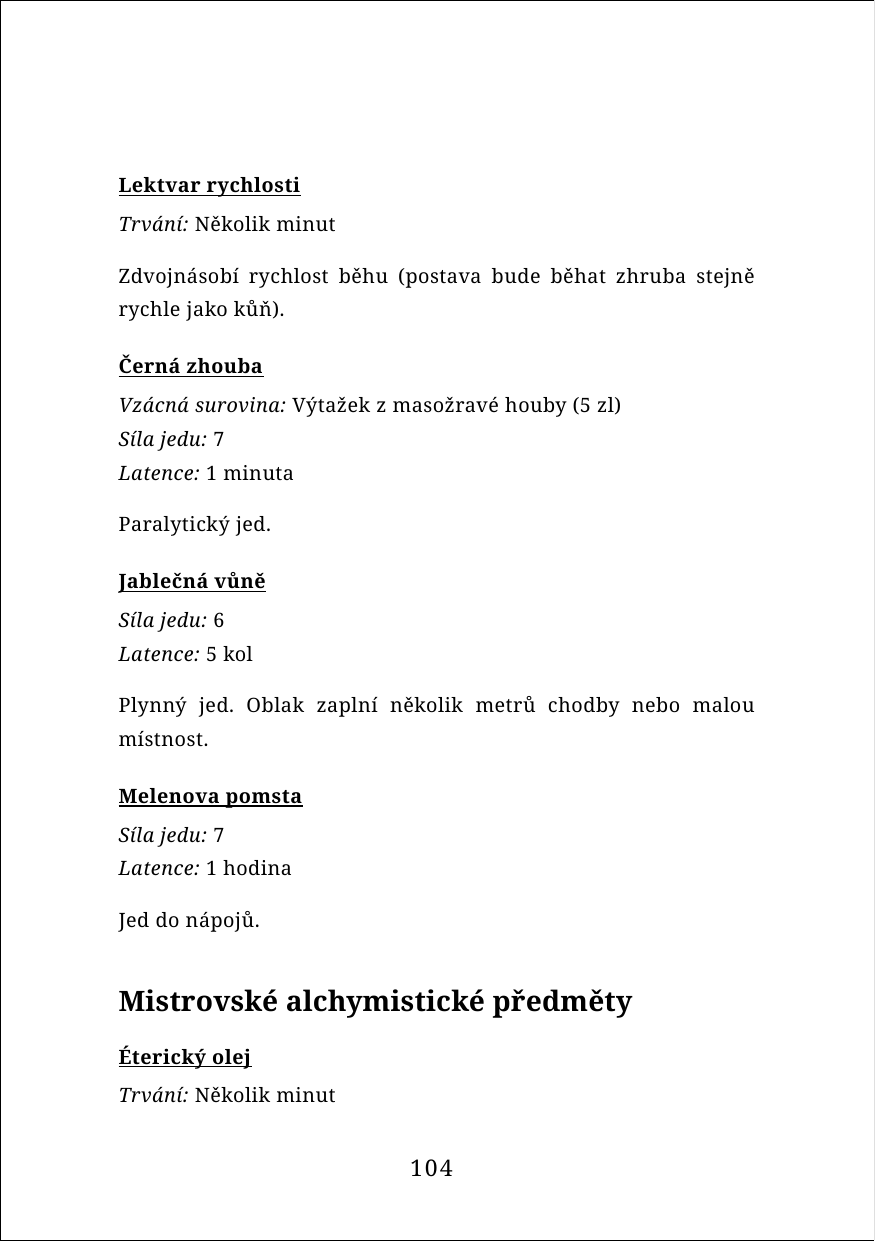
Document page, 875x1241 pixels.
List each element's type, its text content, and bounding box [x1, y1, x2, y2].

subtitle Mistrovské alchymistické předměty [118, 981, 756, 1019]
subtitle Melenova pomsta [118, 782, 756, 809]
text Jed do nápojů. [118, 906, 756, 933]
subtitle Éterický olej [118, 1043, 756, 1070]
text Síla jedu: 7 Latence: 1 hodina [118, 821, 756, 882]
text Plynný jed. Oblak zaplní několik metrů chodby nebo malou místnost. [118, 691, 756, 752]
text Zdvojnásobí rychlost běhu (postava bude běhat zhruba stejně rychle jako kůň). [118, 262, 756, 322]
text Síla jedu: 6 Latence: 5 kol [118, 606, 756, 667]
text Paralytický jed. [118, 510, 756, 537]
subtitle Lektvar rychlosti [118, 172, 756, 199]
text Trvání: Několik minut [118, 211, 756, 237]
subtitle Černá zhouba [118, 353, 756, 380]
subtitle Jablečná vůně [118, 567, 756, 594]
text Trvání: Několik minut [118, 1082, 756, 1109]
text Vzácná surovina: Výtažek z masožravé houby (5 zl) Síla jedu: 7 Latence: 1 minuta [118, 392, 756, 486]
